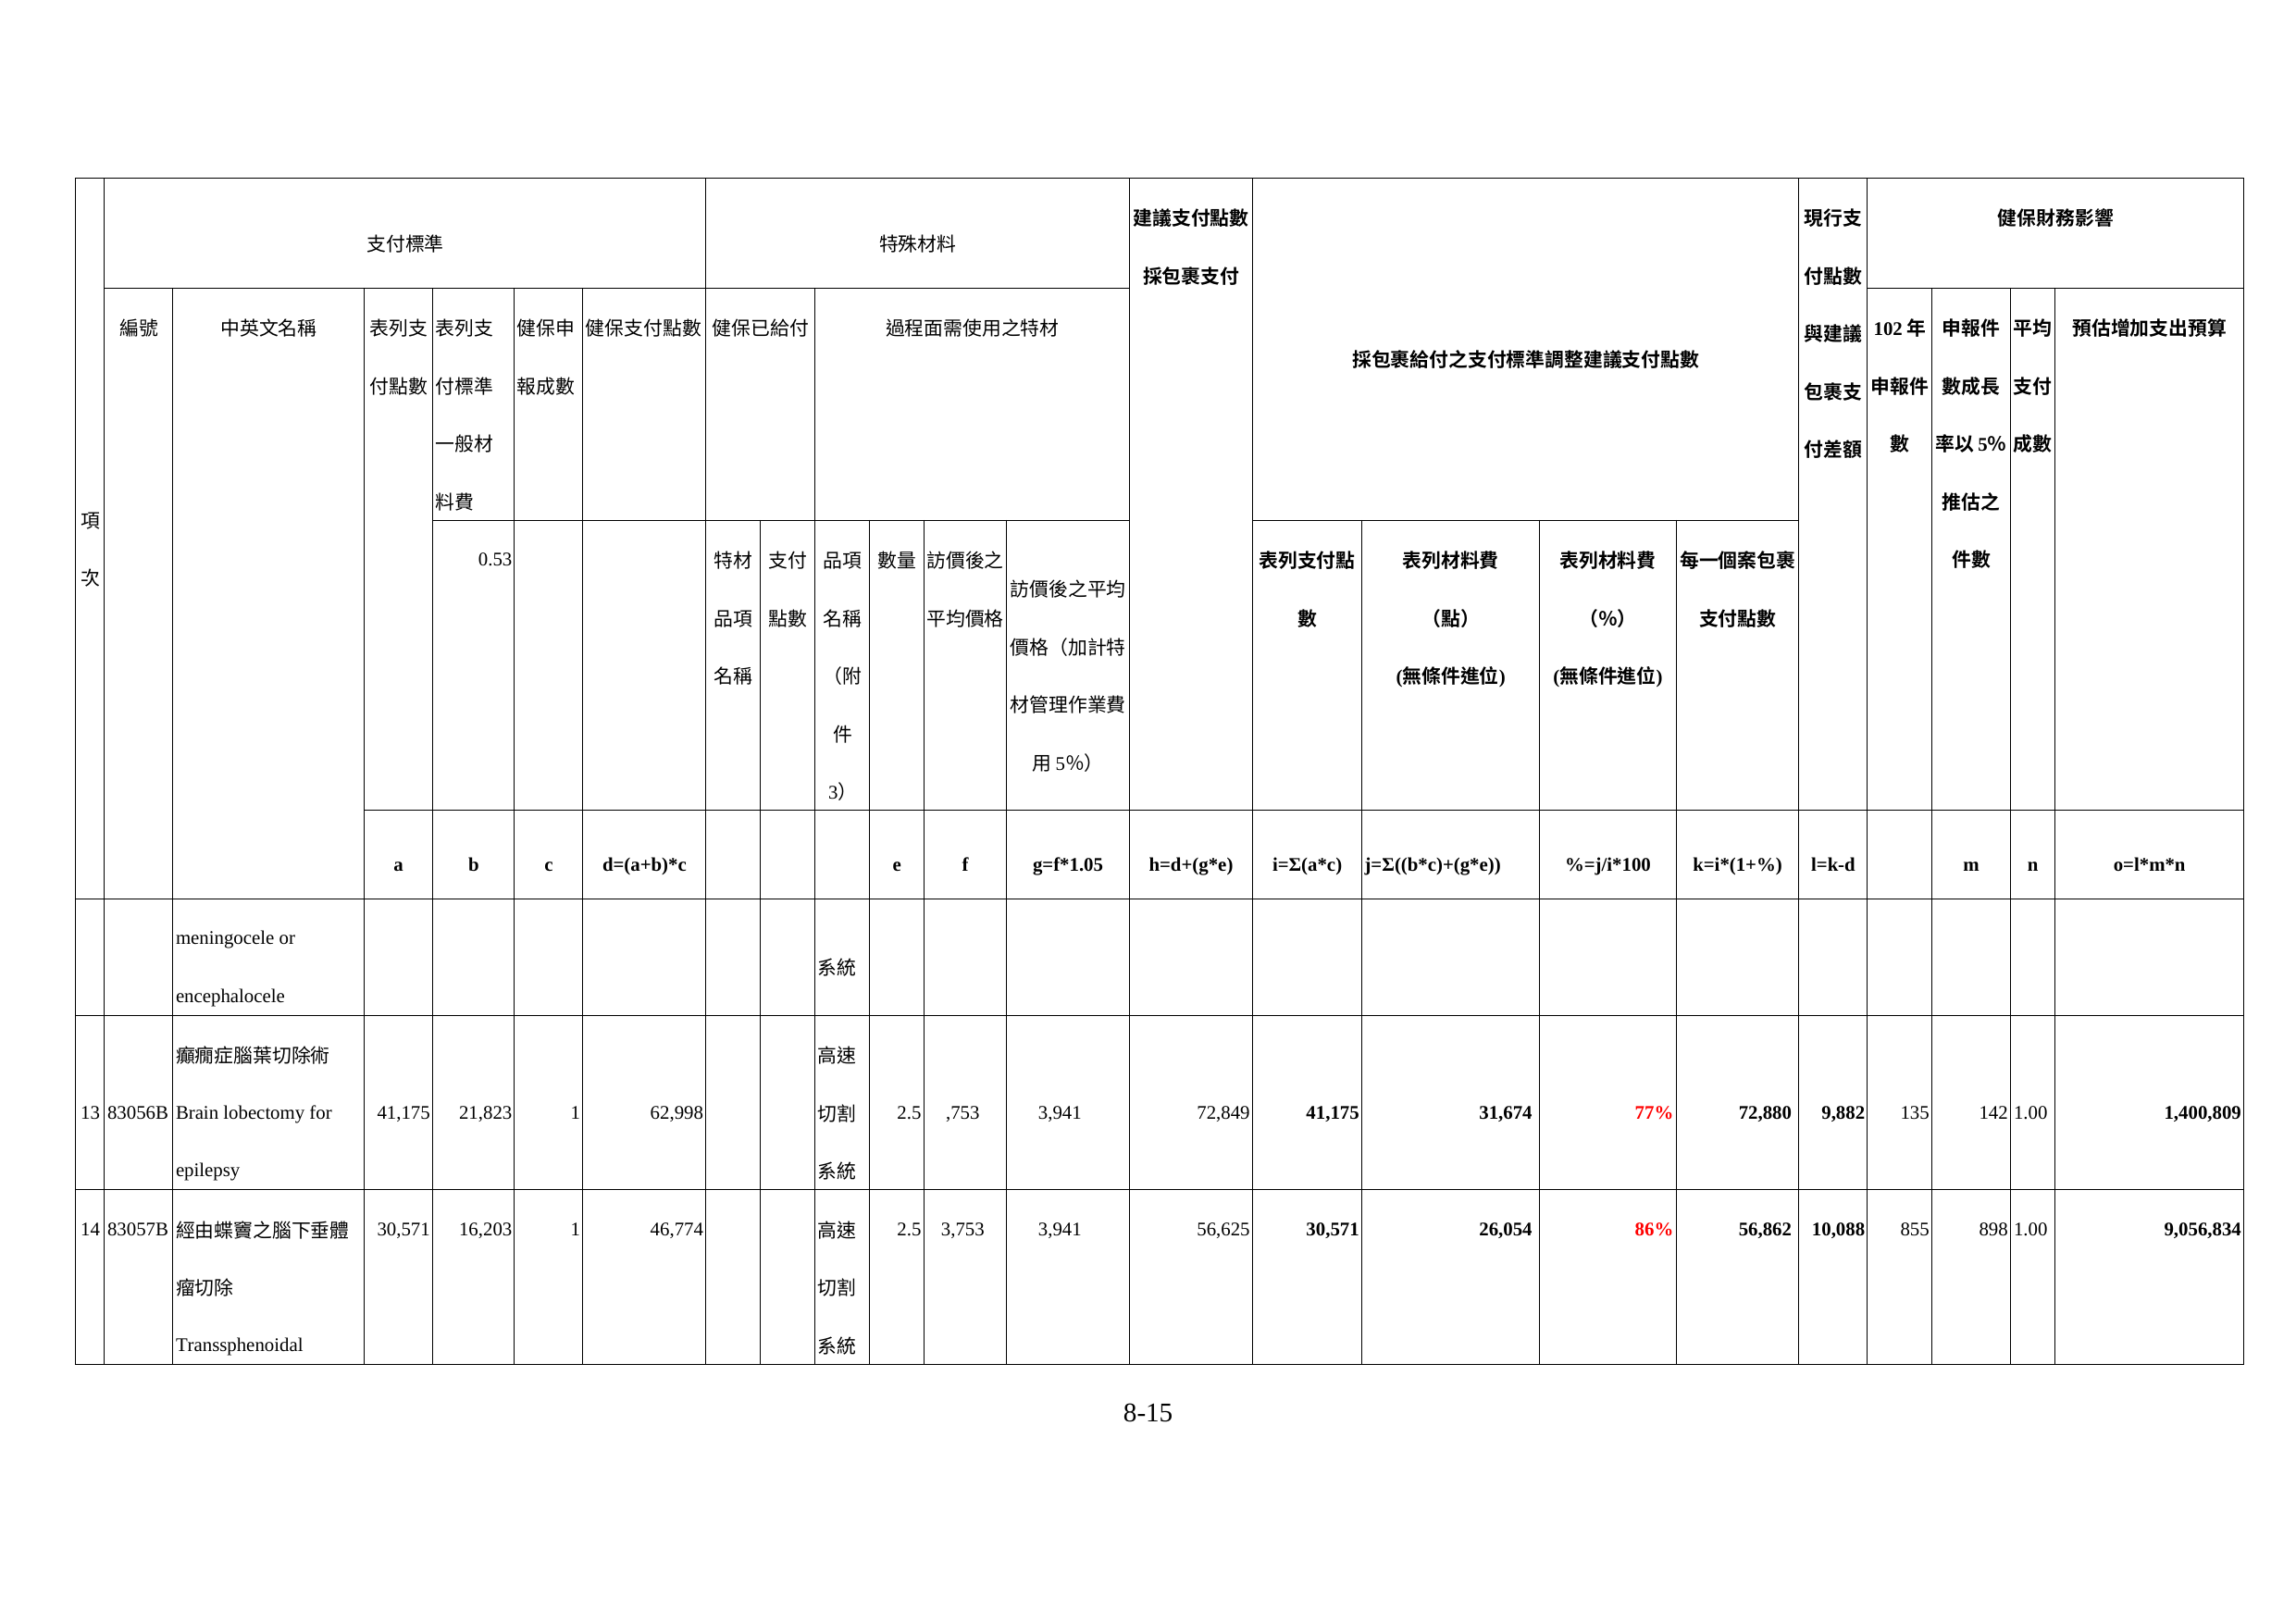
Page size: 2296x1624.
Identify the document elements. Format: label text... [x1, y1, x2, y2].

table_cell 1.00 [2011, 1016, 2054, 1189]
table_cell [1799, 899, 1867, 1015]
table_cell e [870, 811, 924, 899]
table_cell [1253, 899, 1361, 1015]
table_header 支付標準 [105, 179, 705, 288]
table_cell d=(a+b)*c [583, 811, 705, 899]
table_cell [706, 1016, 760, 1189]
table_cell [1868, 899, 1931, 1015]
table_cell 77% [1540, 1016, 1676, 1189]
table_cell 0.53 [433, 521, 514, 810]
table_cell 13 [76, 1016, 104, 1189]
table_cell 平均 支付成數 [2011, 289, 2054, 810]
table_cell 訪價後之平均價格 [925, 521, 1006, 810]
table_cell i=Σ(a*c) [1253, 811, 1361, 899]
table_cell 每一個案包裹支付點數 [1677, 521, 1798, 810]
table_cell [365, 899, 432, 1015]
table_cell [815, 811, 869, 899]
table_cell n [2011, 811, 2054, 899]
table_cell [761, 811, 814, 899]
table_cell [1677, 899, 1798, 1015]
table_cell [1540, 899, 1676, 1015]
table_cell [761, 899, 814, 1015]
table_cell 表列支付點數 [1253, 521, 1361, 810]
table_header 特殊材料 [706, 179, 1129, 288]
table_cell 83056B [105, 1016, 172, 1189]
table_cell [515, 899, 582, 1015]
table_cell 1 [515, 1016, 582, 1189]
table_cell [925, 899, 1006, 1015]
table_cell h=d+(g*e) [1130, 811, 1252, 899]
table_header 項次 [76, 179, 104, 899]
table_cell [515, 521, 582, 810]
table_header 採包裹給付之支付標準調整建議支付點數 [1253, 179, 1798, 520]
table_cell 102年申報件數 [1868, 289, 1931, 810]
table_cell [761, 1016, 814, 1189]
table_cell [870, 899, 924, 1015]
table_cell 1,400,809 [2055, 1016, 2243, 1189]
table_cell 表列支付標準一般材料費 [433, 289, 514, 520]
table_cell 41,175 [1253, 1016, 1361, 1189]
table_cell 1 [515, 1190, 582, 1364]
table_cell 3,941 [1007, 1016, 1129, 1189]
table_cell 10,088 [1799, 1190, 1867, 1364]
table_cell k=i*(1+%) [1677, 811, 1798, 899]
table_cell 21,823 [433, 1016, 514, 1189]
table_cell o=l*m*n [2055, 811, 2243, 899]
table_cell 1.00 [2011, 1190, 2054, 1364]
table_cell 中英文名稱 [173, 289, 364, 899]
table_cell 30,571 [365, 1190, 432, 1364]
table_cell 特材品項名稱 [706, 521, 760, 810]
table_cell 數量 [870, 521, 924, 810]
table_cell [1868, 811, 1931, 899]
table_cell 41,175 [365, 1016, 432, 1189]
table_cell c [515, 811, 582, 899]
table_cell 2.5 [870, 1016, 924, 1189]
table_cell 135 [1868, 1016, 1931, 1189]
table_cell 過程面需使用之特材 [815, 289, 1129, 520]
table_cell 高速切割系統 [815, 1190, 869, 1364]
table_cell 31,674 [1362, 1016, 1539, 1189]
table_cell 142 [1932, 1016, 2010, 1189]
table_cell 30,571 [1253, 1190, 1361, 1364]
table_cell 支付點數 [761, 521, 814, 810]
table_cell 預估增加支出預算 [2055, 289, 2243, 810]
table_cell 56,625 [1130, 1190, 1252, 1364]
table_cell 高速切割系統 [815, 1016, 869, 1189]
table_cell f [925, 811, 1006, 899]
table_cell [761, 1190, 814, 1364]
table_cell g=f*1.05 [1007, 811, 1129, 899]
table_cell m [1932, 811, 2010, 899]
table_cell 16,203 [433, 1190, 514, 1364]
table_cell 9,882 [1799, 1016, 1867, 1189]
table_cell 2.5 [870, 1190, 924, 1364]
table_header 健保財務影響 [1868, 179, 2243, 288]
table_cell 9,056,834 [2055, 1190, 2243, 1364]
table_cell 898 [1932, 1190, 2010, 1364]
table_cell l=k-d [1799, 811, 1867, 899]
table_cell [2011, 899, 2054, 1015]
table_cell [105, 899, 172, 1015]
table_cell 經由蝶竇之腦下垂體瘤切除Transsphenoidal [173, 1190, 364, 1364]
table_cell 62,998 [583, 1016, 705, 1189]
table_cell 申報件數成長率以5％推估之件數 [1932, 289, 2010, 810]
table_cell [583, 899, 705, 1015]
table_cell 86% [1540, 1190, 1676, 1364]
table_cell 3,941 [1007, 1190, 1129, 1364]
table_cell 表列支付點數 [365, 289, 432, 810]
table_cell ,753 [925, 1016, 1006, 1189]
table_cell 編號 [105, 289, 172, 899]
table_cell 品項名稱（附件3） [815, 521, 869, 810]
table_cell [433, 899, 514, 1015]
table_cell 72,849 [1130, 1016, 1252, 1189]
table_cell [2055, 899, 2243, 1015]
table_cell [1007, 899, 1129, 1015]
table_cell 72,880 [1677, 1016, 1798, 1189]
table_cell [583, 521, 705, 810]
table_header 建議支付點數採包裹支付 [1130, 179, 1252, 810]
table_cell 26,054 [1362, 1190, 1539, 1364]
table_cell 表列材料費 （％） (無條件進位) [1540, 521, 1676, 810]
table_cell 系統 [815, 899, 869, 1015]
table_cell [706, 811, 760, 899]
table_cell b [433, 811, 514, 899]
table_cell 855 [1868, 1190, 1931, 1364]
table_cell meningocele or encephalocele [173, 899, 364, 1015]
table_cell 56,862 [1677, 1190, 1798, 1364]
table_cell 健保已給付 [706, 289, 814, 520]
table_cell 46,774 [583, 1190, 705, 1364]
table_header 現行支付點數與建議包裹支付差額 [1799, 179, 1867, 810]
table_cell [706, 1190, 760, 1364]
table_cell 健保支付點數 [583, 289, 705, 520]
table_cell 3,753 [925, 1190, 1006, 1364]
table_cell 83057B [105, 1190, 172, 1364]
table_cell [76, 899, 104, 1015]
table_cell j=Σ((b*c)+(g*e)) [1362, 811, 1539, 899]
table_cell [1362, 899, 1539, 1015]
table_cell %=j/i*100 [1540, 811, 1676, 899]
table_cell [706, 899, 760, 1015]
table_cell [1130, 899, 1252, 1015]
table_cell a [365, 811, 432, 899]
table_cell [1932, 899, 2010, 1015]
table_cell 健保申報成數 [515, 289, 582, 520]
table_cell 14 [76, 1190, 104, 1364]
table_cell 癲癇症腦葉切除術Brain lobectomy for epilepsy [173, 1016, 364, 1189]
table_cell 訪價後之平均價格（加計特材管理作業費用5％） [1007, 521, 1129, 810]
table_cell 表列材料費 （點） (無條件進位) [1362, 521, 1539, 810]
